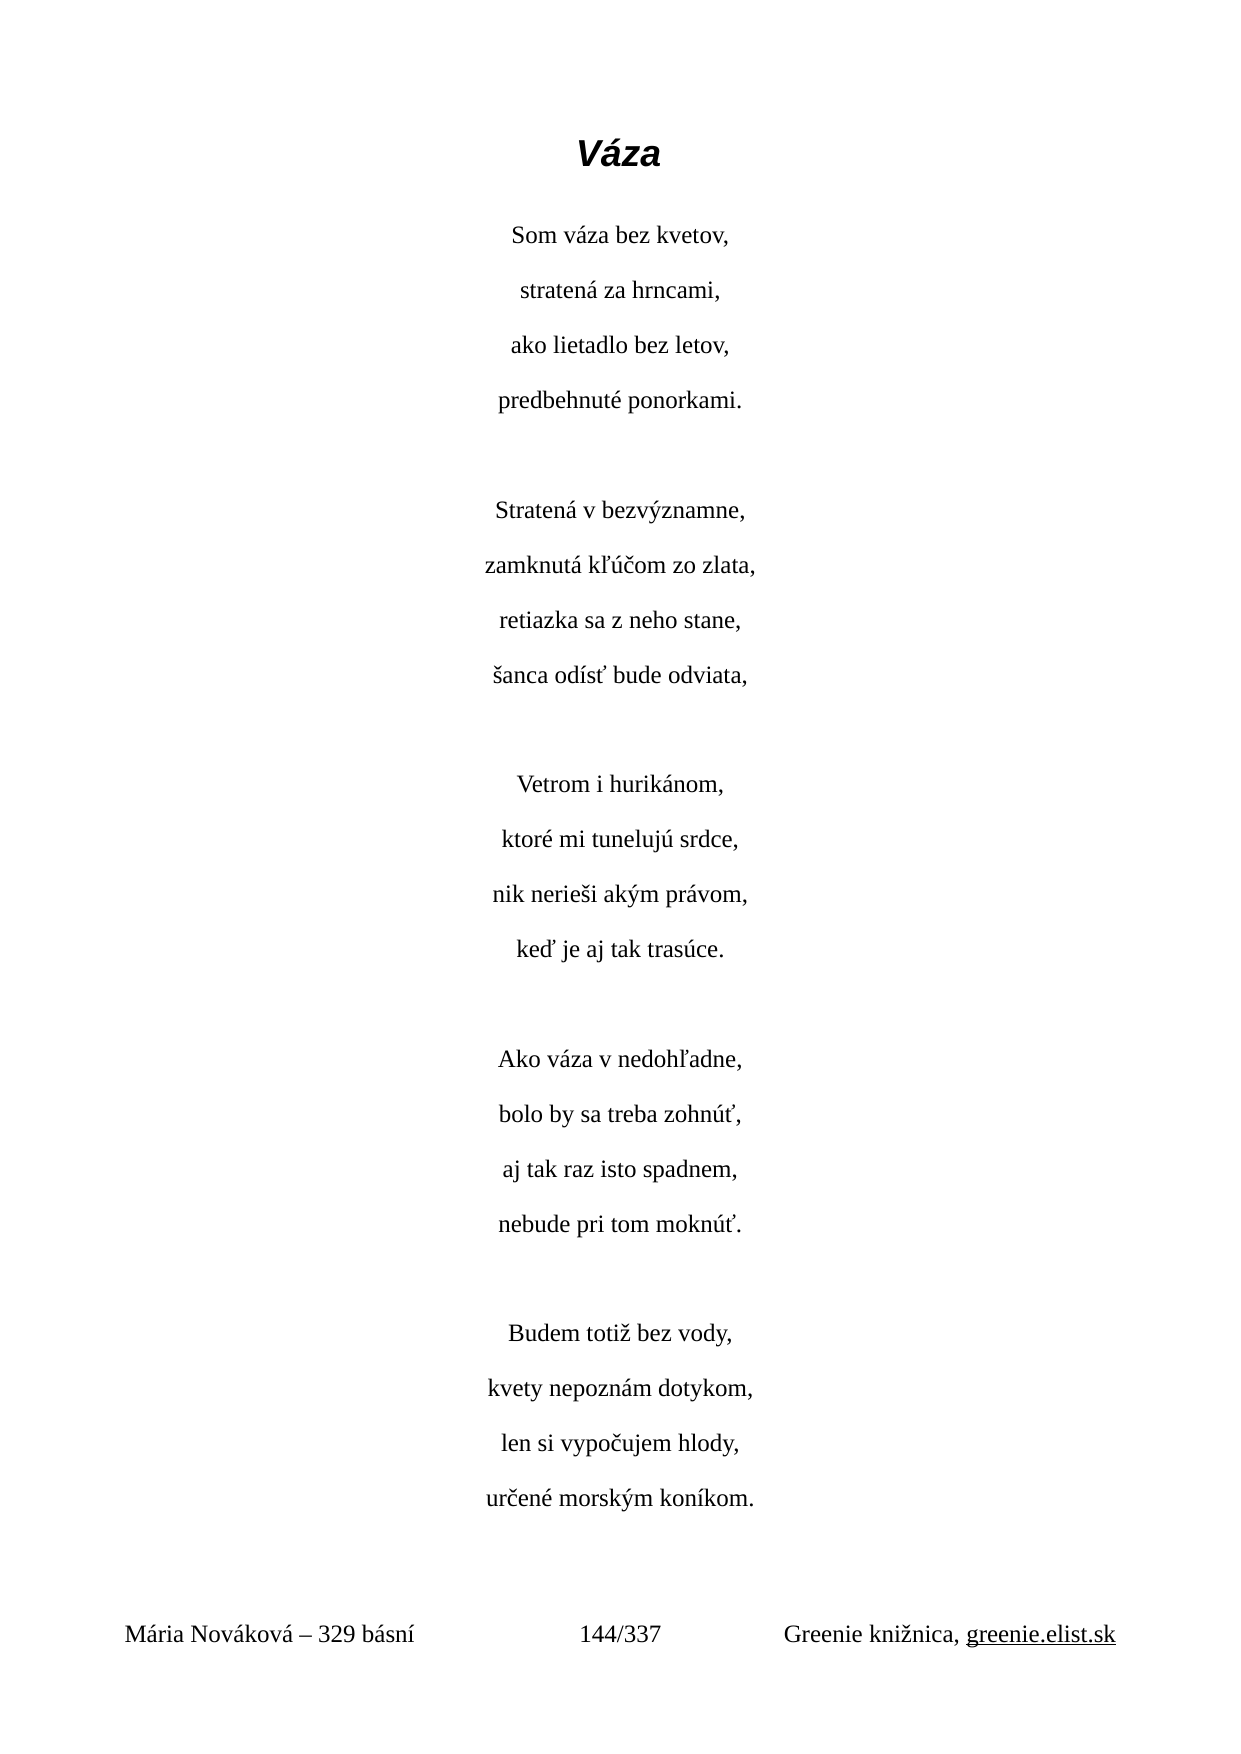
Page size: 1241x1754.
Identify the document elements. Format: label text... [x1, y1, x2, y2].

text Stratená v bezvýznamne, [106, 495, 1134, 524]
text bolo by sa treba zohnúť, [106, 1099, 1134, 1128]
text len si vypočujem hlody, [106, 1428, 1134, 1457]
text predbehnuté ponorkami. [106, 385, 1134, 414]
text zamknutá kľúčom zo zlata, [106, 550, 1134, 579]
text Som váza bez kvetov, [106, 221, 1134, 249]
text kvety nepoznám dotykom, [106, 1373, 1134, 1402]
text ktoré mi tunelujú srdce, [106, 824, 1134, 853]
text keď je aj tak trasúce. [106, 934, 1134, 963]
text aj tak raz isto spadnem, [106, 1154, 1134, 1182]
text Ako váza v nedohľadne, [106, 1044, 1134, 1073]
text ako lietadlo bez letov, [106, 330, 1134, 359]
text stratená za hrncami, [106, 275, 1134, 304]
text nik nerieši akým právom, [106, 879, 1134, 908]
text šanca odísť bude odviata, [106, 660, 1134, 688]
text Vetrom i hurikánom, [106, 769, 1134, 798]
text Budem totiž bez vody, [106, 1318, 1134, 1347]
text určené morským koníkom. [106, 1483, 1134, 1512]
text retiazka sa z neho stane, [106, 605, 1134, 633]
text nebude pri tom moknúť. [106, 1209, 1134, 1237]
subtitle Váza [106, 131, 1134, 174]
